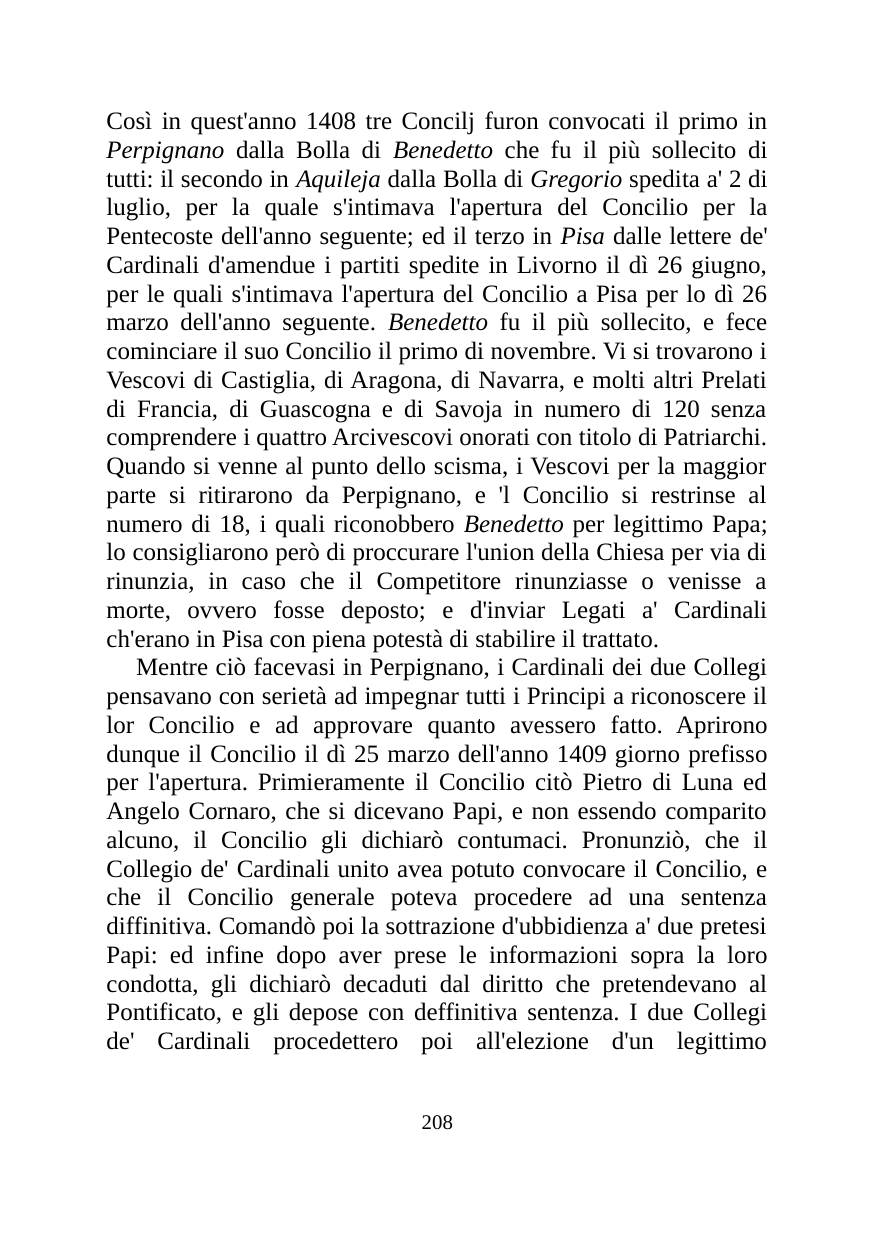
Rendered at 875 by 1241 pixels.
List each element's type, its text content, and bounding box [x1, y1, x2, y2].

text Mentre ciò facevasi in Perpignano, i Cardinali dei due Collegi pensavano con serietà ad impegnar tutti i Principi a riconoscere il lor Concilio e ad approvare quanto avessero fatto. Aprirono dunque il Concilio il dì 25 marzo dell'anno 1409 giorno prefisso per l'apertura. Primieramente il Concilio citò Pietro di Luna ed Angelo Cornaro, che si dicevano Papi, e non essendo comparito alcuno, il Concilio gli dichiarò contumaci. Pronunziò, che il Collegio de' Cardinali unito avea potuto convocare il Concilio, e che il Concilio generale poteva procedere ad una sentenza diffinitiva. Comandò poi la sottrazione d'ubbidienza a' due pretesi Papi: ed infine dopo aver prese le informazioni sopra la loro condotta, gli dichiarò decaduti dal diritto che pretendevano al Pontificato, e gli depose con deffinitiva sentenza. I due Collegi de' Cardinali procedettero poi all'elezione d'un legittimo [106, 652, 768, 1055]
text Così in quest'anno 1408 tre Concilj furon convocati il primo in Perpignano dalla Bolla di Benedetto che fu il più sollecito di tutti: il secondo in Aquileja dalla Bolla di Gregorio spedita a' 2 di luglio, per la quale s'intimava l'apertura del Concilio per la Pentecoste dell'anno seguente; ed il terzo in Pisa dalle lettere de' Cardinali d'amendue i partiti spedite in Livorno il dì 26 giugno, per le quali s'intimava l'apertura del Concilio a Pisa per lo dì 26 marzo dell'anno seguente. Benedetto fu il più sollecito, e fece cominciare il suo Concilio il primo di novembre. Vi si trovarono i Vescovi di Castiglia, di Aragona, di Navarra, e molti altri Prelati di Francia, di Guascogna e di Savoja in numero di 120 senza comprendere i quattro Arcivescovi onorati con titolo di Patriarchi. Quando si venne al punto dello scisma, i Vescovi per la maggior parte si ritirarono da Perpignano, e 'l Concilio si restrinse al numero di 18, i quali riconobbero Benedetto per legittimo Papa; lo consigliarono però di proccurare l'union della Chiesa per via di rinunzia, in caso che il Competitore rinunziasse o venisse a morte, ovvero fosse deposto; e d'inviar Legati a' Cardinali ch'erano in Pisa con piena potestà di stabilire il trattato. [106, 106, 768, 652]
